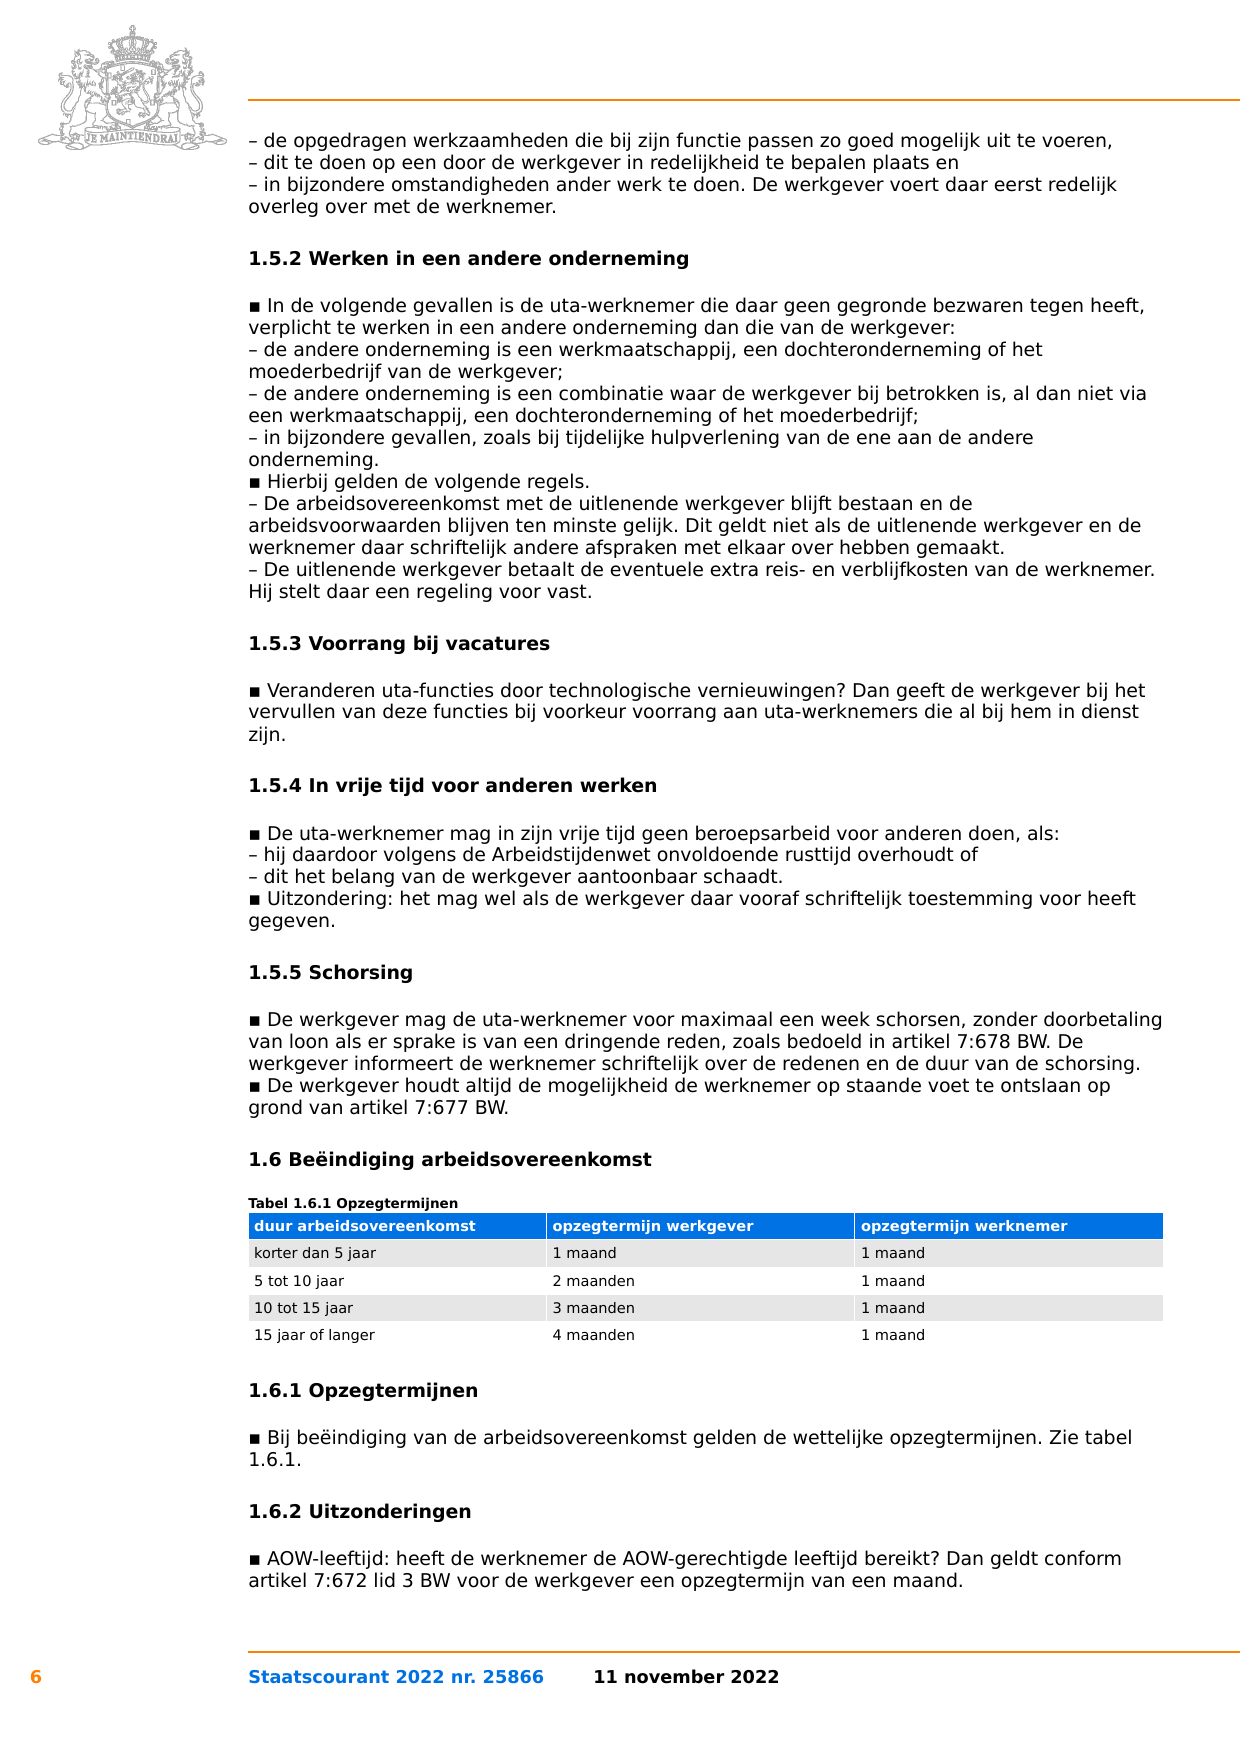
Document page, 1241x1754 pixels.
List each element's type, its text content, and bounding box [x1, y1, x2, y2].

text – hij daardoor volgens de Arbeidstijdenwet onvoldoende rusttijd overhoudt of [248, 844, 1163, 866]
text ▪ AOW-leeftijd: heeft de werknemer de AOW-gerechtigde leeftijd bereikt? Dan geldt conform artikel 7:672 lid 3 BW voor de werkgever een opzegtermijn van een maand. [248, 1548, 1163, 1592]
table_header Tabel 1.6.1 Opzegtermijnen [248, 1196, 1163, 1212]
subtitle 1.5.4 In vrije tijd voor anderen werken [248, 775, 1163, 797]
text – dit te doen op een door de werkgever in redelijkheid te bepalen plaats en [248, 152, 1163, 174]
table_cell 4 maanden [547, 1323, 854, 1349]
text – de andere onderneming is een combinatie waar de werkgever bij betrokken is, al dan niet via een werkmaatschappij, een dochteronderneming of het moederbedrijf; [248, 383, 1163, 427]
subtitle 1.5.3 Voorrang bij vacatures [248, 632, 1163, 654]
text ▪ Bij beëindiging van de arbeidsovereenkomst gelden de wettelijke opzegtermijnen. Zie tabel 1.6.1. [248, 1427, 1163, 1471]
subtitle 1.6.1 Opzegtermijnen [248, 1380, 1163, 1402]
table_cell opzegtermijn werknemer [855, 1213, 1163, 1239]
table_cell korter dan 5 jaar [249, 1240, 546, 1267]
subtitle 1.6.2 Uitzonderingen [248, 1501, 1163, 1523]
text ▪ In de volgende gevallen is de uta-werknemer die daar geen gegronde bezwaren tegen heeft, verplicht te werken in een andere onderneming dan die van de werkgever: [248, 295, 1163, 339]
table_cell 5 tot 10 jaar [249, 1268, 546, 1294]
table_cell 2 maanden [547, 1268, 854, 1294]
picture [38, 25, 227, 150]
text – De arbeidsovereenkomst met de uitlenende werkgever blijft bestaan en de arbeidsvoorwaarden blijven ten minste gelijk. Dit geldt niet als de uitlenende werkgever en de werknemer daar schriftelijk andere afspraken met elkaar over hebben gemaakt. [248, 493, 1163, 558]
table_cell duur arbeidsovereenkomst [249, 1213, 546, 1239]
table_cell 1 maand [855, 1323, 1163, 1349]
table_cell 1 maand [855, 1295, 1163, 1321]
table_cell 3 maanden [547, 1295, 854, 1321]
text – De uitlenende werkgever betaalt de eventuele extra reis- en verblijfkosten van de werknemer. Hij stelt daar een regeling voor vast. [248, 558, 1163, 602]
table_cell 1 maand [855, 1240, 1163, 1267]
text ▪ Veranderen uta-functies door technologische vernieuwingen? Dan geeft de werkgever bij het vervullen van deze functies bij voorkeur voorrang aan uta-werknemers die al bij hem in dienst zijn. [248, 679, 1163, 745]
table_cell 10 tot 15 jaar [249, 1295, 546, 1321]
text – de opgedragen werkzaamheden die bij zijn functie passen zo goed mogelijk uit te voeren, [248, 130, 1163, 152]
text – de andere onderneming is een werkmaatschappij, een dochteronderneming of het moederbedrijf van de werkgever; [248, 339, 1163, 383]
table_cell 15 jaar of langer [249, 1323, 546, 1349]
text ▪ Hierbij gelden de volgende regels. [248, 471, 1163, 493]
subtitle 1.5.2 Werken in een andere onderneming [248, 248, 1163, 270]
text ▪ De werkgever houdt altijd de mogelijkheid de werknemer op staande voet te ontslaan op grond van artikel 7:677 BW. [248, 1075, 1163, 1119]
text – in bijzondere gevallen, zoals bij tijdelijke hulpverlening van de ene aan de andere onderneming. [248, 427, 1163, 471]
subtitle 1.6 Beëindiging arbeidsovereenkomst [248, 1149, 1163, 1171]
text – dit het belang van de werkgever aantoonbaar schaadt. [248, 866, 1163, 888]
text ▪ Uitzondering: het mag wel als de werkgever daar vooraf schriftelijk toestemming voor heeft gegeven. [248, 888, 1163, 932]
text – in bijzondere omstandigheden ander werk te doen. De werkgever voert daar eerst redelijk overleg over met de werknemer. [248, 174, 1163, 218]
subtitle 1.5.5 Schorsing [248, 962, 1163, 984]
table_cell 1 maand [855, 1268, 1163, 1294]
table_cell 1 maand [547, 1240, 854, 1267]
text ▪ De uta-werknemer mag in zijn vrije tijd geen beroepsarbeid voor anderen doen, als: [248, 822, 1163, 844]
table_cell opzegtermijn werkgever [547, 1213, 854, 1239]
text ▪ De werkgever mag de uta-werknemer voor maximaal een week schorsen, zonder doorbetaling van loon als er sprake is van een dringende reden, zoals bedoeld in artikel 7:678 BW. De werkgever informeert de werknemer schriftelijk over de redenen en de duur van de schorsing. [248, 1009, 1163, 1075]
